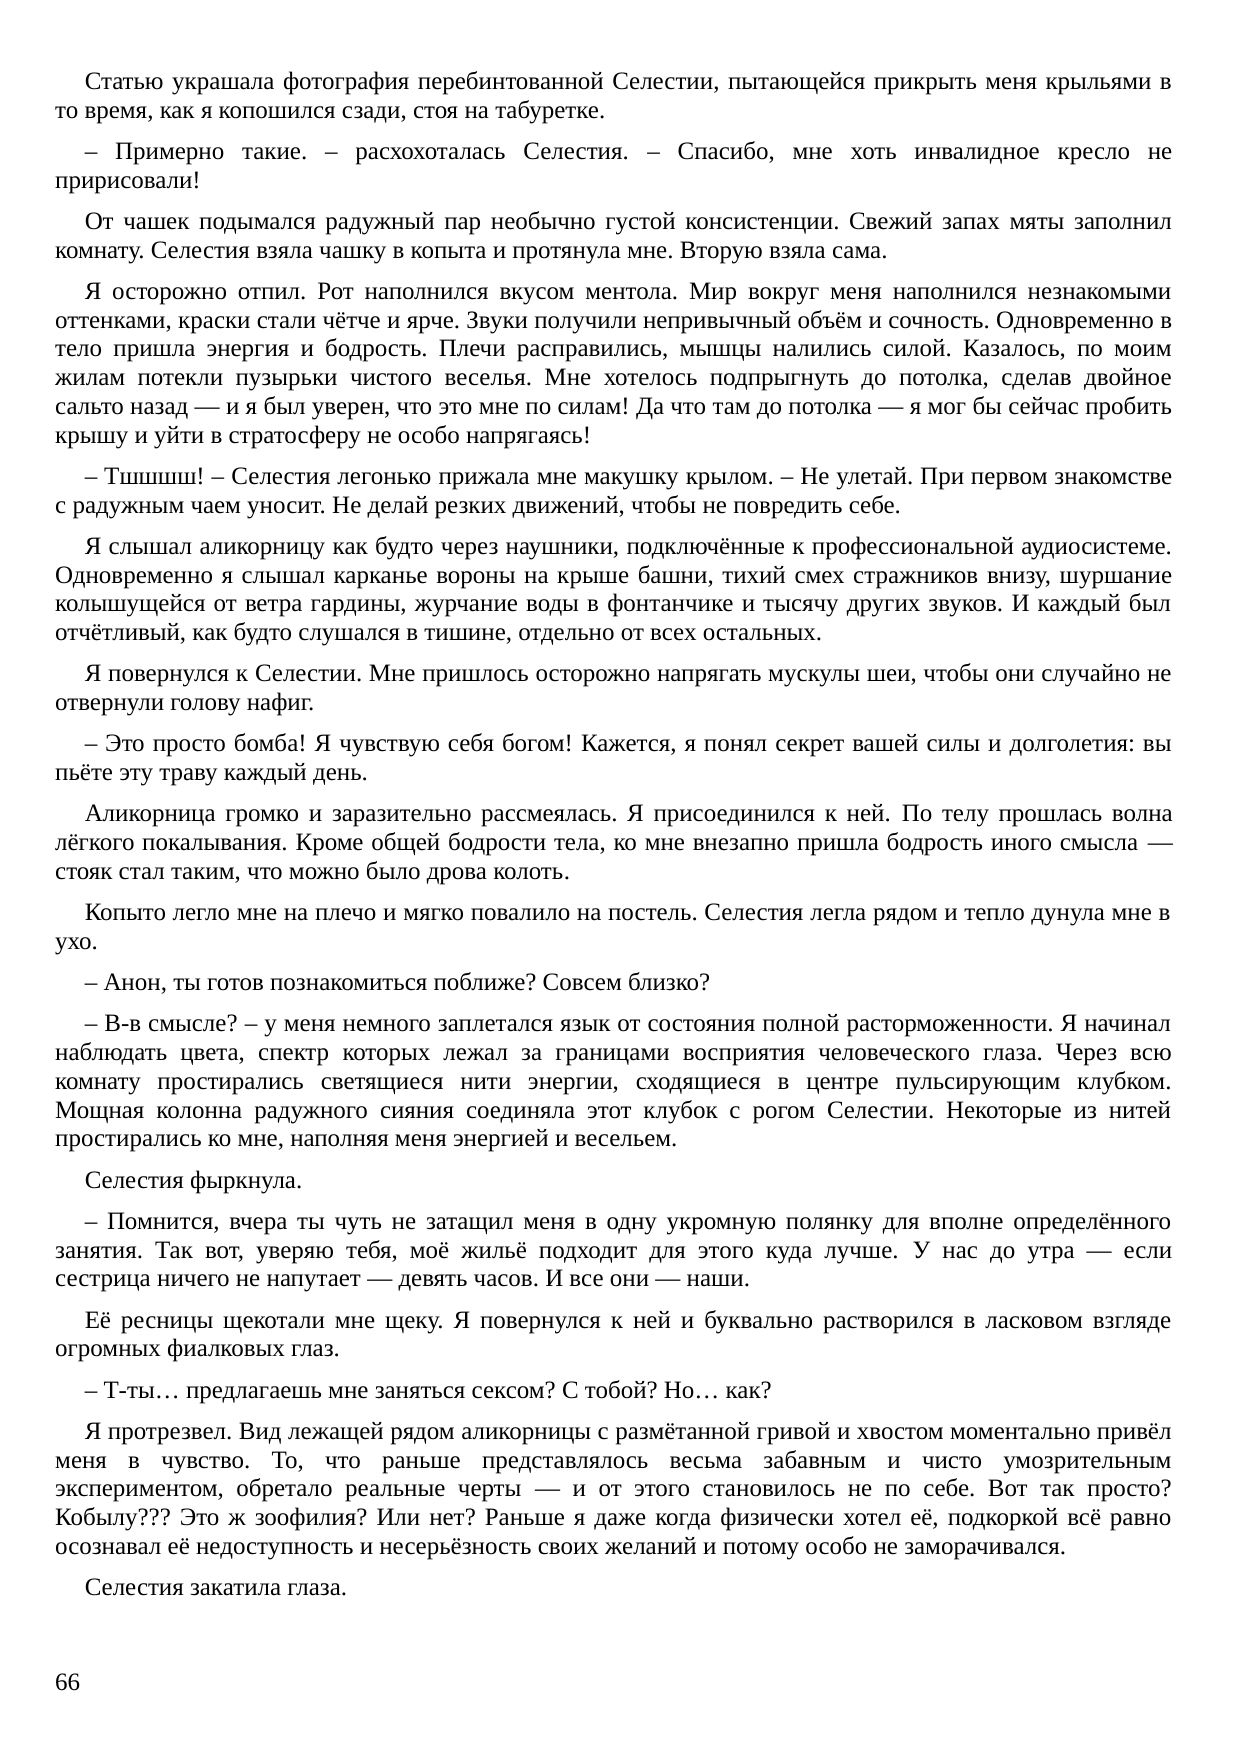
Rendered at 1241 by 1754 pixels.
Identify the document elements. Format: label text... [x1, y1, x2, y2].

text – Т-ты… предлагаешь мне заняться сексом? С тобой? Но… как? [55, 1375, 1173, 1403]
text Я слышал аликорницу как будто через наушники, подключённые к профессиональной аудиосистеме. Одновременно я слышал карканье вороны на крыше башни, тихий смех стражников внизу, шуршание колышущейся от ветра гардины, журчание воды в фонтанчике и тысячу других звуков. И каждый был отчётливый, как будто слушался в тишине, отдельно от всех остальных. [55, 531, 1173, 646]
text Я повернулся к Селестии. Мне пришлось осторожно напрягать мускулы шеи, чтобы они случайно не отвернули голову нафиг. [55, 658, 1173, 716]
text От чашек подымался радужный пар необычно густой консистенции. Свежий запах мяты заполнил комнату. Селестия взяла чашку в копыта и протянула мне. Вторую взяла сама. [55, 206, 1173, 263]
text Я протрезвел. Вид лежащей рядом аликорницы с размётанной гривой и хвостом моментально привёл меня в чувство. То, что раньше представлялось весьма забавным и чисто умозрительным экспериментом, обретало реальные черты — и от этого становилось не по себе. Вот так просто? Кобылу??? Это ж зоофилия? Или нет? Раньше я даже когда физически хотел её, подкоркой всё равно осознавал её недоступность и несерьёзность своих желаний и потому особо не заморачивался. [55, 1416, 1173, 1560]
text – Тшшшш! – Селестия легонько прижала мне макушку крылом. – Не улетай. При первом знакомстве с радужным чаем уносит. Не делай резких движений, чтобы не повредить себе. [55, 461, 1173, 518]
text – Анон, ты готов познакомиться поближе? Совсем близко? [55, 967, 1173, 996]
text Её ресницы щекотали мне щеку. Я повернулся к ней и буквально растворился в ласковом взгляде огромных фиалковых глаз. [55, 1305, 1173, 1362]
text Селестия закатила глаза. [55, 1572, 1173, 1601]
text Аликорница громко и заразительно рассмеялась. Я присоединился к ней. По телу прошлась волна лёгкого покалывания. Кроме общей бодрости тела, ко мне внезапно пришла бодрость иного смысла — стояк стал таким, что можно было дрова колоть. [55, 798, 1173, 885]
text – В-в смысле? – у меня немного заплетался язык от состояния полной расторможенности. Я начинал наблюдать цвета, спектр которых лежал за границами восприятия человеческого глаза. Через всю комнату простирались светящиеся нити энергии, сходящиеся в центре пульсирующим клубком. Мощная колонна радужного сияния соединяла этот клубок с рогом Селестии. Некоторые из нитей простирались ко мне, наполняя меня энергией и весельем. [55, 1008, 1173, 1152]
text Копыто легло мне на плечо и мягко повалило на постель. Селестия легла рядом и тепло дунула мне в ухо. [55, 897, 1173, 955]
text Я осторожно отпил. Рот наполнился вкусом ментола. Мир вокруг меня наполнился незнакомыми оттенками, краски стали чётче и ярче. Звуки получили непривычный объём и сочность. Одновременно в тело пришла энергия и бодрость. Плечи расправились, мышцы налились силой. Казалось, по моим жилам потекли пузырьки чистого веселья. Мне хотелось подпрыгнуть до потолка, сделав двойное сальто назад — и я был уверен, что это мне по силам! Да что там до потолка — я мог бы сейчас пробить крышу и уйти в стратосферу не особо напрягаясь! [55, 276, 1173, 448]
text Статью украшала фотография перебинтованной Селестии, пытающейся прикрыть меня крыльями в то время, как я копошился сзади, стоя на табуретке. [55, 66, 1173, 123]
text – Примерно такие. – расхохоталась Селестия. – Спасибо, мне хоть инвалидное кресло не пририсовали! [55, 136, 1173, 193]
text – Помнится, вчера ты чуть не затащил меня в одну укромную полянку для вполне определённого занятия. Так вот, уверяю тебя, моё жильё подходит для этого куда лучше. У нас до утра — если сестрица ничего не напутает — девять часов. И все они — наши. [55, 1206, 1173, 1292]
text – Это просто бомба! Я чувствую себя богом! Кажется, я понял секрет вашей силы и долголетия: вы пьёте эту траву каждый день. [55, 728, 1173, 786]
text Селестия фыркнула. [55, 1165, 1173, 1193]
